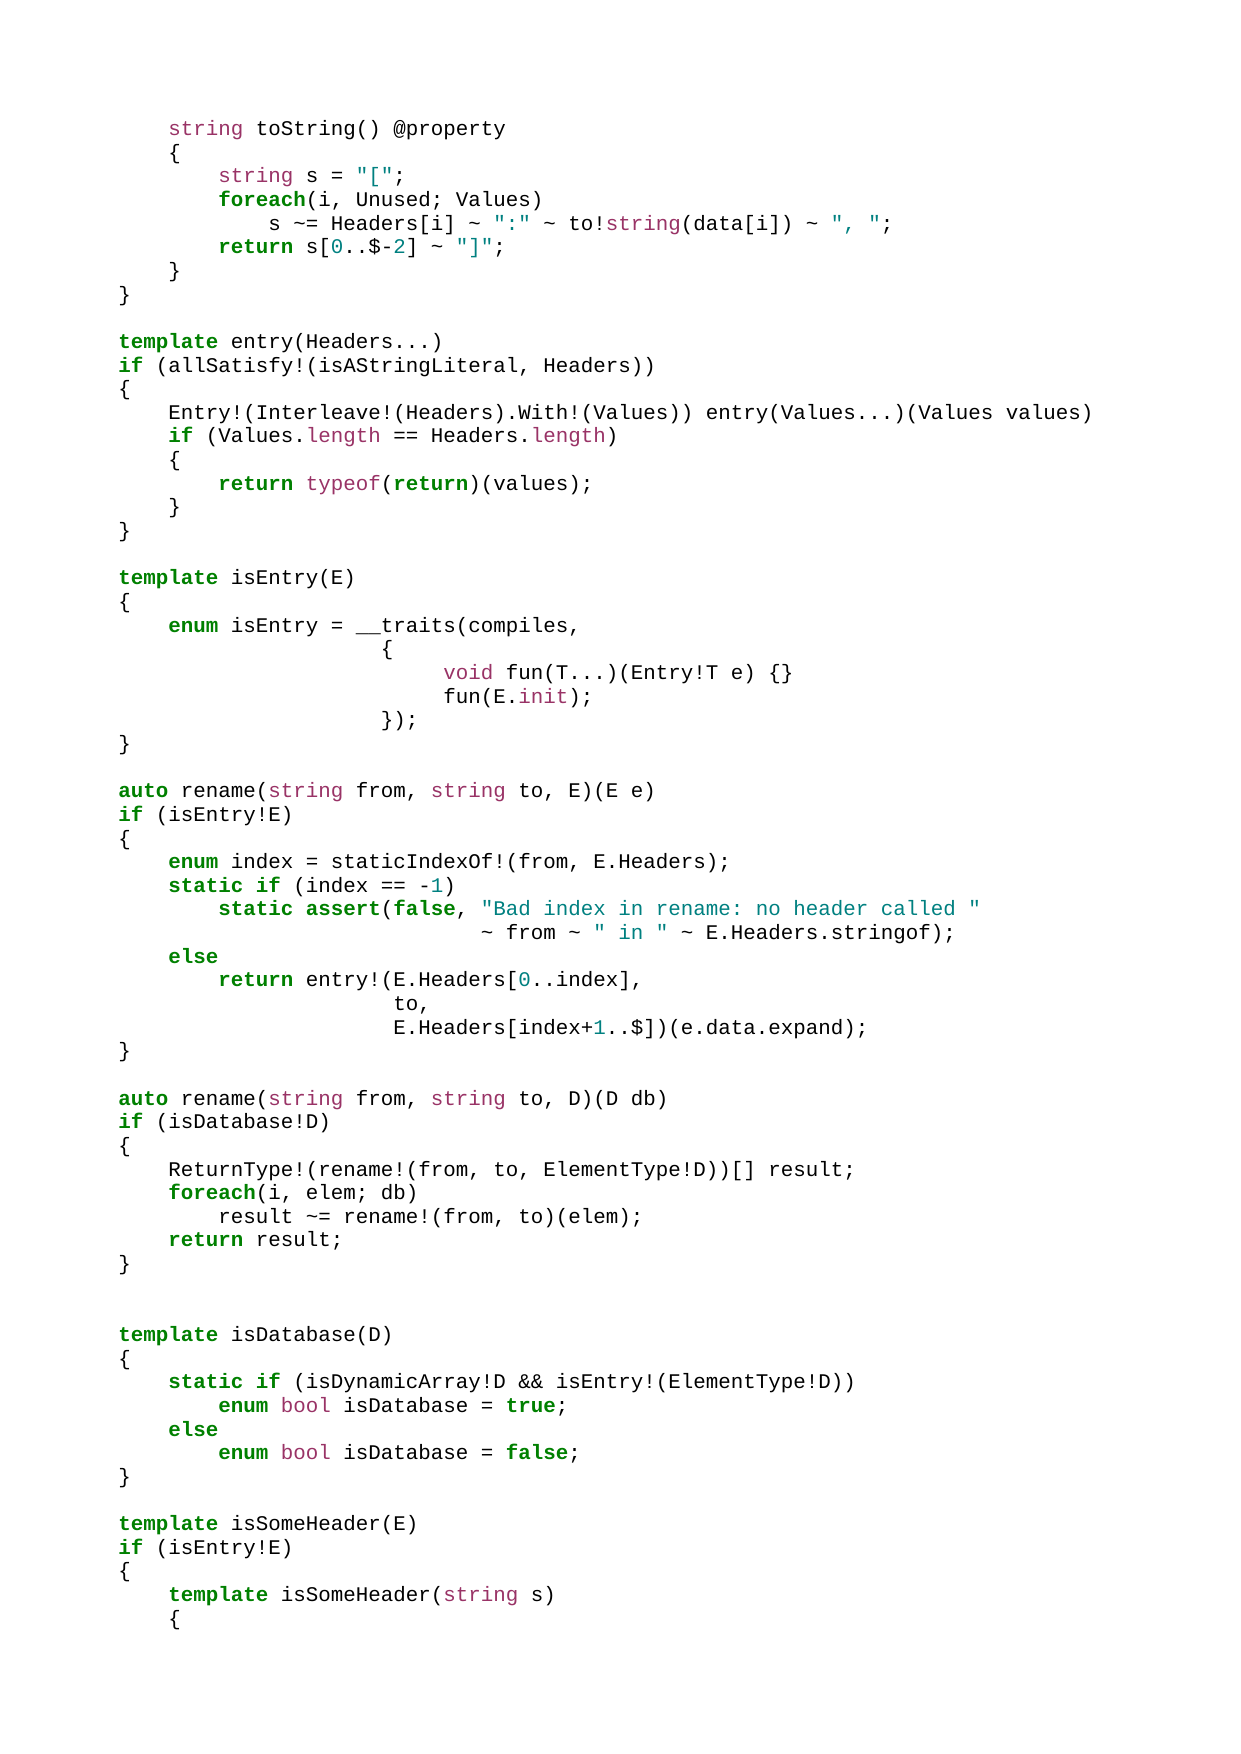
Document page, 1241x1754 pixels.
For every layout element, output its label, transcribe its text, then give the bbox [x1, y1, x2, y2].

text s ~= Headers[i] ~ ":" ~ to!string(data[i]) ~ ", "; [118, 213, 1122, 236]
text else [118, 946, 1122, 969]
text } [118, 260, 1122, 284]
text ~ from ~ " in " ~ E.Headers.stringof); [118, 922, 1122, 946]
text if (isEntry!E) [118, 804, 1122, 827]
text template isEntry(E) [118, 567, 1122, 591]
text auto rename(string from, string to, E)(E e) [118, 780, 1122, 804]
text return typeof(return)(values); [118, 473, 1122, 496]
text } [118, 520, 1122, 544]
text { [118, 591, 1122, 615]
text to, [118, 993, 1122, 1017]
text template isSomeHeader(string s) [118, 1584, 1122, 1608]
text static if (isDynamicArray!D && isEntry!(ElementType!D)) [118, 1371, 1122, 1395]
text E.Headers[index+1..$])(e.data.expand); [118, 1017, 1122, 1040]
text { [118, 638, 1122, 662]
text enum bool isDatabase = true; [118, 1395, 1122, 1419]
text enum bool isDatabase = false; [118, 1442, 1122, 1466]
text foreach(i, elem; db) [118, 1182, 1122, 1206]
text }); [118, 709, 1122, 733]
text else [118, 1419, 1122, 1442]
text { [118, 1348, 1122, 1371]
text ReturnType!(rename!(from, to, ElementType!D))[] result; [118, 1158, 1122, 1182]
text } [118, 496, 1122, 520]
text } [118, 1466, 1122, 1489]
text } [118, 733, 1122, 757]
text { [118, 449, 1122, 473]
text return result; [118, 1229, 1122, 1253]
text string s = "["; [118, 165, 1122, 189]
text foreach(i, Unused; Values) [118, 189, 1122, 213]
text { [118, 1135, 1122, 1158]
text void fun(T...)(Entry!T e) {} [118, 662, 1122, 686]
text string toString() @property [118, 118, 1122, 142]
text { [118, 1608, 1122, 1631]
text { [118, 827, 1122, 851]
text } [118, 1253, 1122, 1277]
text template isDatabase(D) [118, 1324, 1122, 1348]
text return entry!(E.Headers[0..index], [118, 969, 1122, 993]
text if (allSatisfy!(isAStringLiteral, Headers)) [118, 354, 1122, 378]
text } [118, 284, 1122, 307]
text static if (index == -1) [118, 875, 1122, 898]
text if (isEntry!E) [118, 1537, 1122, 1561]
text template isSomeHeader(E) [118, 1513, 1122, 1537]
text auto rename(string from, string to, D)(D db) [118, 1088, 1122, 1111]
text fun(E.init); [118, 686, 1122, 709]
text static assert(false, "Bad index in rename: no header called " [118, 898, 1122, 922]
text return s[0..$-2] ~ "]"; [118, 236, 1122, 260]
text if (Values.length == Headers.length) [118, 426, 1122, 449]
text Entry!(Interleave!(Headers).With!(Values)) entry(Values...)(Values values) [118, 402, 1122, 426]
text template entry(Headers...) [118, 331, 1122, 354]
text result ~= rename!(from, to)(elem); [118, 1206, 1122, 1229]
text if (isDatabase!D) [118, 1111, 1122, 1135]
text } [118, 1040, 1122, 1064]
text enum isEntry = __traits(compiles, [118, 615, 1122, 638]
text enum index = staticIndexOf!(from, E.Headers); [118, 851, 1122, 875]
text { [118, 378, 1122, 402]
text { [118, 142, 1122, 165]
text { [118, 1561, 1122, 1584]
